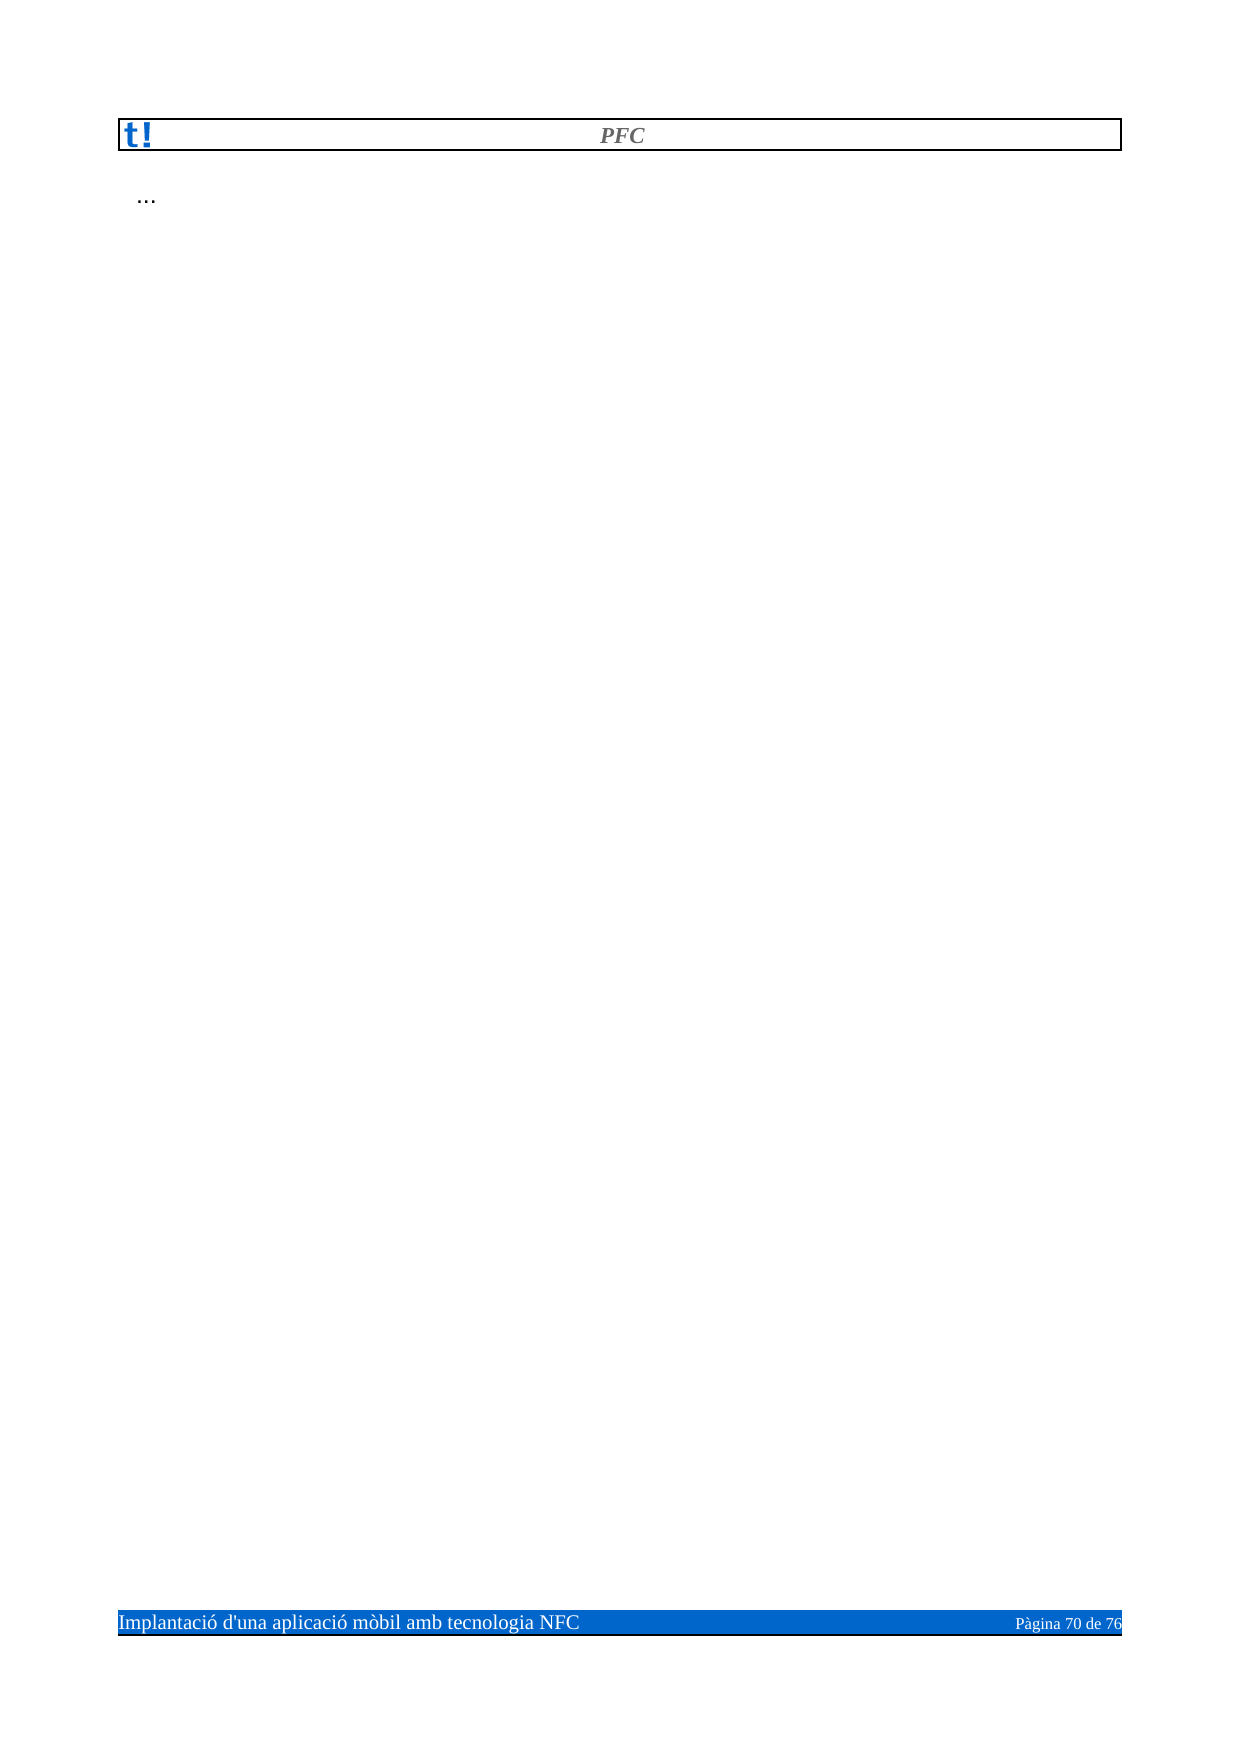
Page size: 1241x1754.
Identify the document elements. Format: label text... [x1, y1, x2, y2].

picture [123, 121, 151, 148]
text ... [118, 181, 1122, 209]
